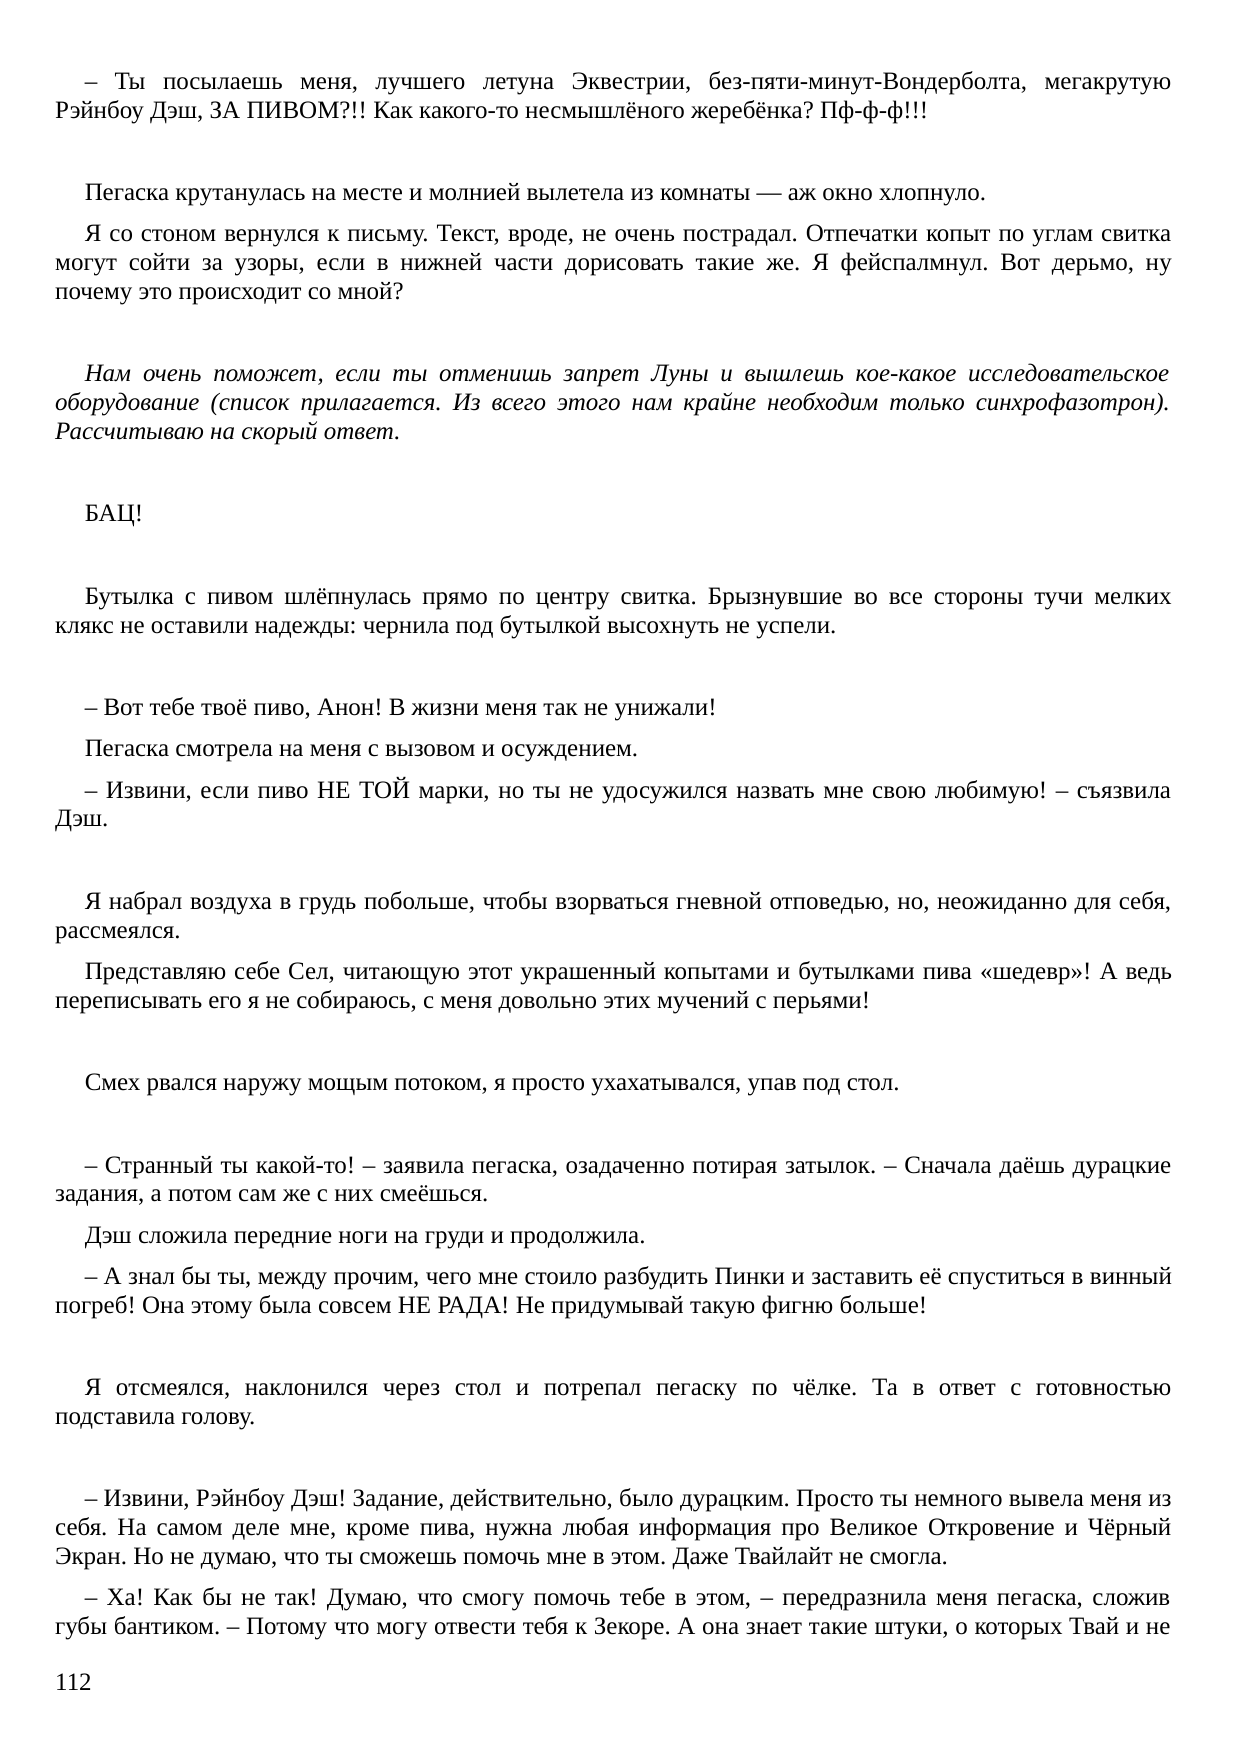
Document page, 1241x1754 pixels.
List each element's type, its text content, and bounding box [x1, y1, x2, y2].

text – Странный ты какой-то! – заявила пегаска, озадаченно потирая затылок. – Сначала даёшь дурацкие задания, а потом сам же с них смеёшься. [55, 1150, 1173, 1207]
text Дэш сложила передние ноги на груди и продолжила. [55, 1220, 1173, 1248]
text Я отсмеялся, наклонился через стол и потрепал пегаску по чёлке. Та в ответ с готовностью подставила голову. [55, 1372, 1173, 1430]
text Я со стоном вернулся к письму. Текст, вроде, не очень пострадал. Отпечатки копыт по углам свитка могут сойти за узоры, если в нижней части дорисовать такие же. Я фейспалмнул. Вот дерьмо, ну почему это происходит со мной? [55, 218, 1173, 305]
text Я набрал воздуха в грудь побольше, чтобы взорваться гневной отповедью, но, неожиданно для себя, рассмеялся. [55, 886, 1173, 943]
text Представляю себе Сел, читающую этот украшенный копытами и бутылками пива «шедевр»! А ведь переписывать его я не собираюсь, с меня довольно этих мучений с перьями! [55, 956, 1173, 1013]
text – Ты посылаешь меня, лучшего летуна Эквестрии, без-пяти-минут-Вондерболта, мегакрутую Рэйнбоу Дэш, ЗА ПИВОМ?!! Как какого-то несмышлёного жеребёнка? Пф-ф-ф!!! [55, 66, 1173, 123]
text Пегаска крутанулась на месте и молнией вылетела из комнаты — аж окно хлопнуло. [55, 177, 1173, 206]
text Нам очень поможет, если ты отменишь запрет Луны и вышлешь кое-какое исследовательское оборудование (список прилагается. Из всего этого нам крайне необходим только синхрофазотрон). Рассчитываю на скорый ответ. [55, 358, 1173, 445]
text Смех рвался наружу мощым потоком, я просто ухахатывался, упав под стол. [55, 1067, 1173, 1096]
text – Вот тебе твоё пиво, Анон! В жизни меня так не унижали! [55, 692, 1173, 721]
text Пегаска смотрела на меня с вызовом и осуждением. [55, 733, 1173, 762]
text – А знал бы ты, между прочим, чего мне стоило разбудить Пинки и заставить её спуститься в винный погреб! Она этому была совсем НЕ РАДА! Не придумывай такую фигню больше! [55, 1261, 1173, 1318]
text – Извини, Рэйнбоу Дэш! Задание, действительно, было дурацким. Просто ты немного вывела меня из себя. На самом деле мне, кроме пива, нужна любая информация про Великое Откровение и Чёрный Экран. Но не думаю, что ты сможешь помочь мне в этом. Даже Твайлайт не смогла. [55, 1483, 1173, 1570]
text БАЦ! [55, 498, 1173, 527]
text Бутылка с пивом шлёпнулась прямо по центру свитка. Брызнувшие во все стороны тучи мелких клякс не оставили надежды: чернила под бутылкой высохнуть не успели. [55, 581, 1173, 638]
text – Извини, если пиво НЕ ТОЙ марки, но ты не удосужился назвать мне свою любимую! – съязвила Дэш. [55, 775, 1173, 832]
text – Ха! Как бы не так! Думаю, что смогу помочь тебе в этом, – передразнила меня пегаска, сложив губы бантиком. – Потому что могу отвести тебя к Зекоре. А она знает такие штуки, о которых Твай и не [55, 1582, 1173, 1640]
